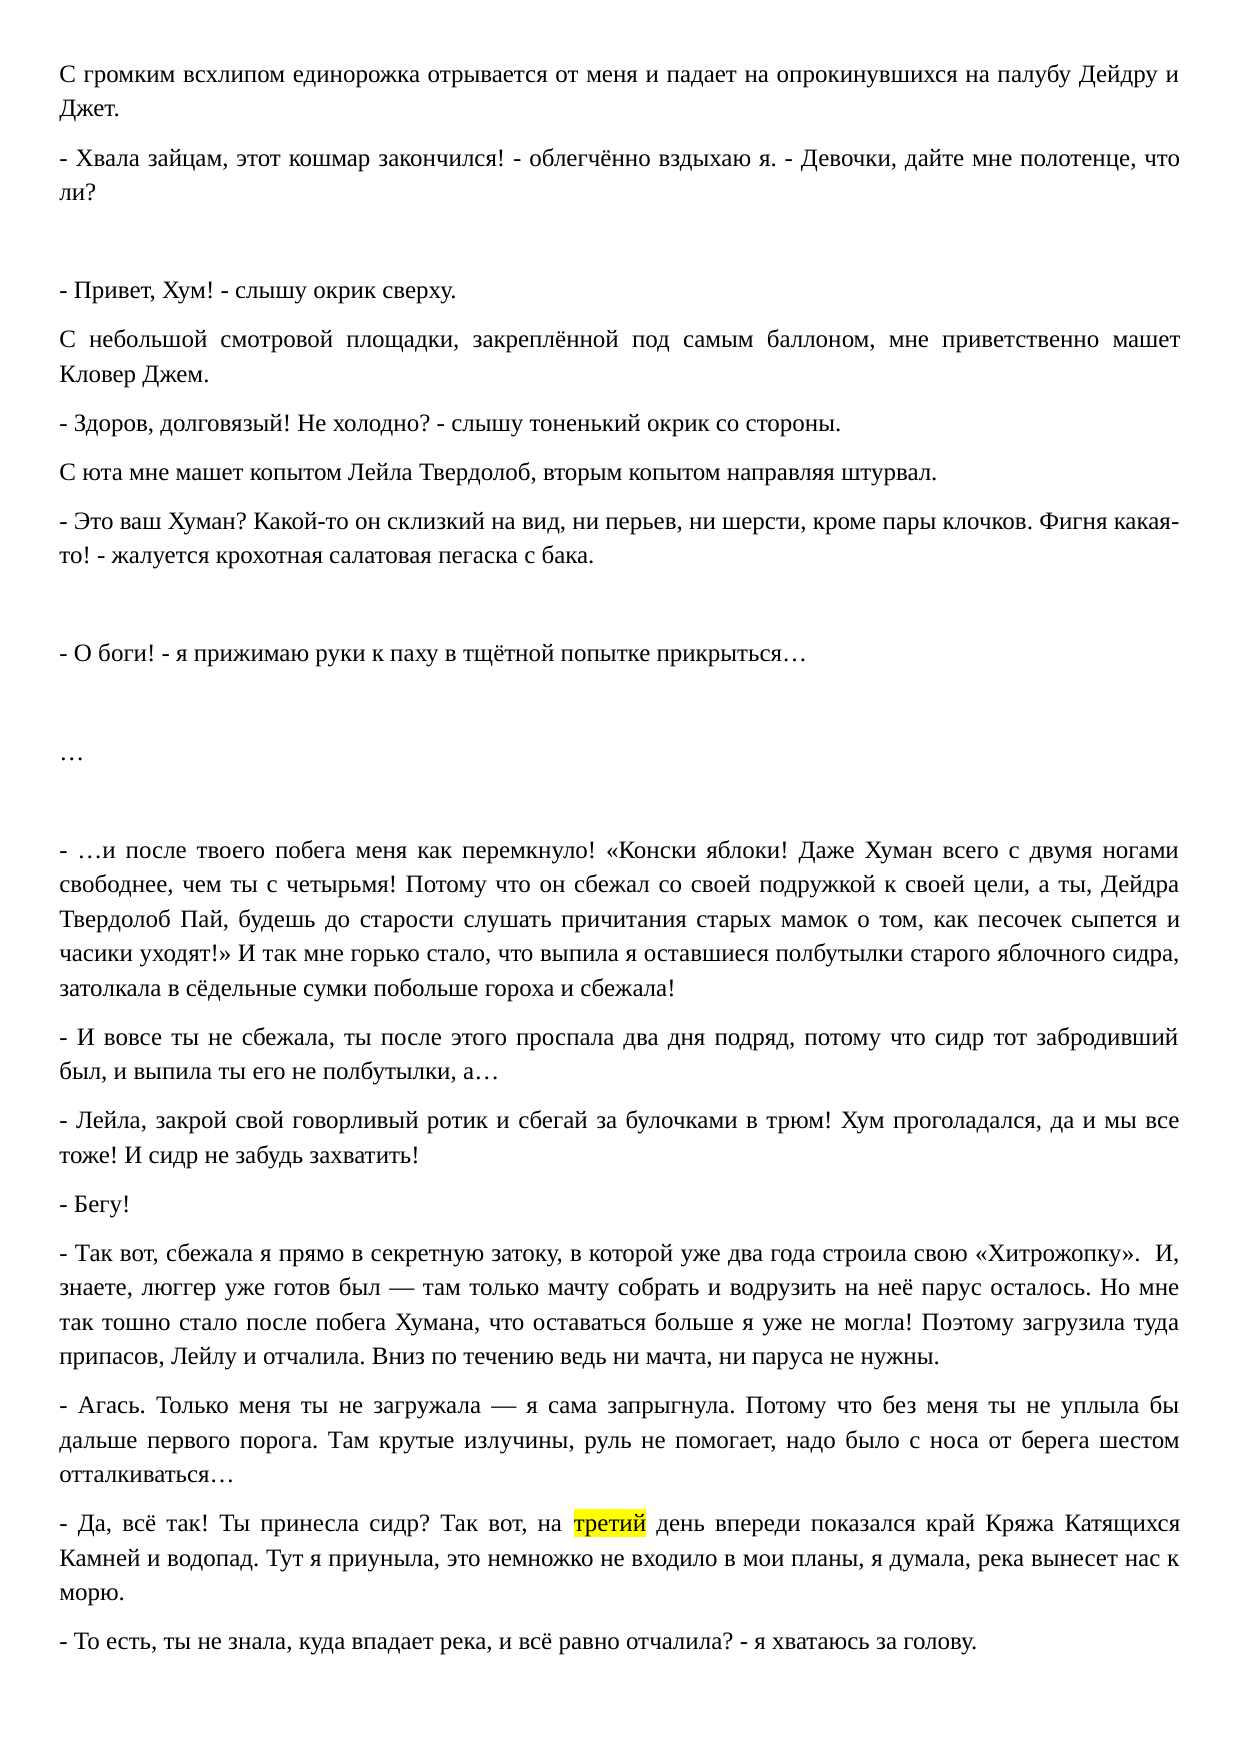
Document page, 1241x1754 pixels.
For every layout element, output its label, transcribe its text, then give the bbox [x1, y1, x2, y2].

text - Лейла, закрой свой говорливый ротик и сбегай за булочками в трюм! Хум проголадался, да и мы все тоже! И сидр не забудь захватить! [59, 1105, 1181, 1168]
text - Так вот, сбежала я прямо в секретную затоку, в которой уже два года строила свою «Хитрожопку». И, знаете, люггер уже готов был — там только мачту собрать и водрузить на неё парус осталось. Но мне так тошно стало после побега Хумана, что оставаться больше я уже не могла! Поэтому загрузила туда припасов, Лейлу и отчалила. Вниз по течению ведь ни мачта, ни паруса не нужны. [59, 1238, 1181, 1370]
text - И вовсе ты не сбежала, ты после этого проспала два дня подряд, потому что сидр тот забродивший был, и выпила ты его не полбутылки, а… [59, 1022, 1181, 1085]
text - То есть, ты не знала, куда впадает река, и всё равно отчалила? - я хватаюсь за голову. [59, 1626, 1181, 1655]
text - Хвала зайцам, этот кошмар закончился! - облегчённо вздыхаю я. - Девочки, дайте мне полотенце, что ли? [59, 143, 1181, 206]
text С юта мне машет копытом Лейла Твердолоб, вторым копытом направляя штурвал. [59, 457, 1181, 486]
text - Здоров, долговязый! Не холодно? - слышу тоненький окрик со стороны. [59, 408, 1181, 437]
text … [59, 737, 1181, 765]
text - Агась. Только меня ты не загружала — я сама запрыгнула. Потому что без меня ты не уплыла бы дальше первого порога. Там крутые излучины, руль не помогает, надо было с носа от берега шестом отталкиваться… [59, 1390, 1181, 1488]
text С небольшой смотровой площадки, закреплённой под самым баллоном, мне приветственно машет Кловер Джем. [59, 324, 1181, 387]
text - Привет, Хум! - слышу окрик сверху. [59, 275, 1181, 304]
text - Да, всё так! Ты принесла сидр? Так вот, на третий день впереди показался край Кряжа Катящихся Камней и водопад. Тут я приуныла, это немножко не входило в мои планы, я думала, река вынесет нас к морю. [59, 1508, 1181, 1606]
text - Это ваш Хуман? Какой-то он склизкий на вид, ни перьев, ни шерсти, кроме пары клочков. Фигня какая-то! - жалуется крохотная салатовая пегаска с бака. [59, 506, 1181, 569]
text - …и после твоего побега меня как перемкнуло! «Конски яблоки! Даже Хуман всего с двумя ногами свободнее, чем ты с четырьмя! Потому что он сбежал со своей подружкой к своей цели, а ты, Дейдра Твердолоб Пай, будешь до старости слушать причитания старых мамок о том, как песочек сыпется и часики уходят!» И так мне горько стало, что выпила я оставшиеся полбутылки старого яблочного сидра, затолкала в сёдельные сумки побольше гороха и сбежала! [59, 835, 1181, 1001]
text - Бегу! [59, 1189, 1181, 1218]
text - О боги! - я прижимаю руки к паху в тщётной попытке прикрыться… [59, 638, 1181, 667]
text С громким всхлипом единорожка отрывается от меня и падает на опрокинувшихся на палубу Дейдру и Джет. [59, 59, 1181, 122]
